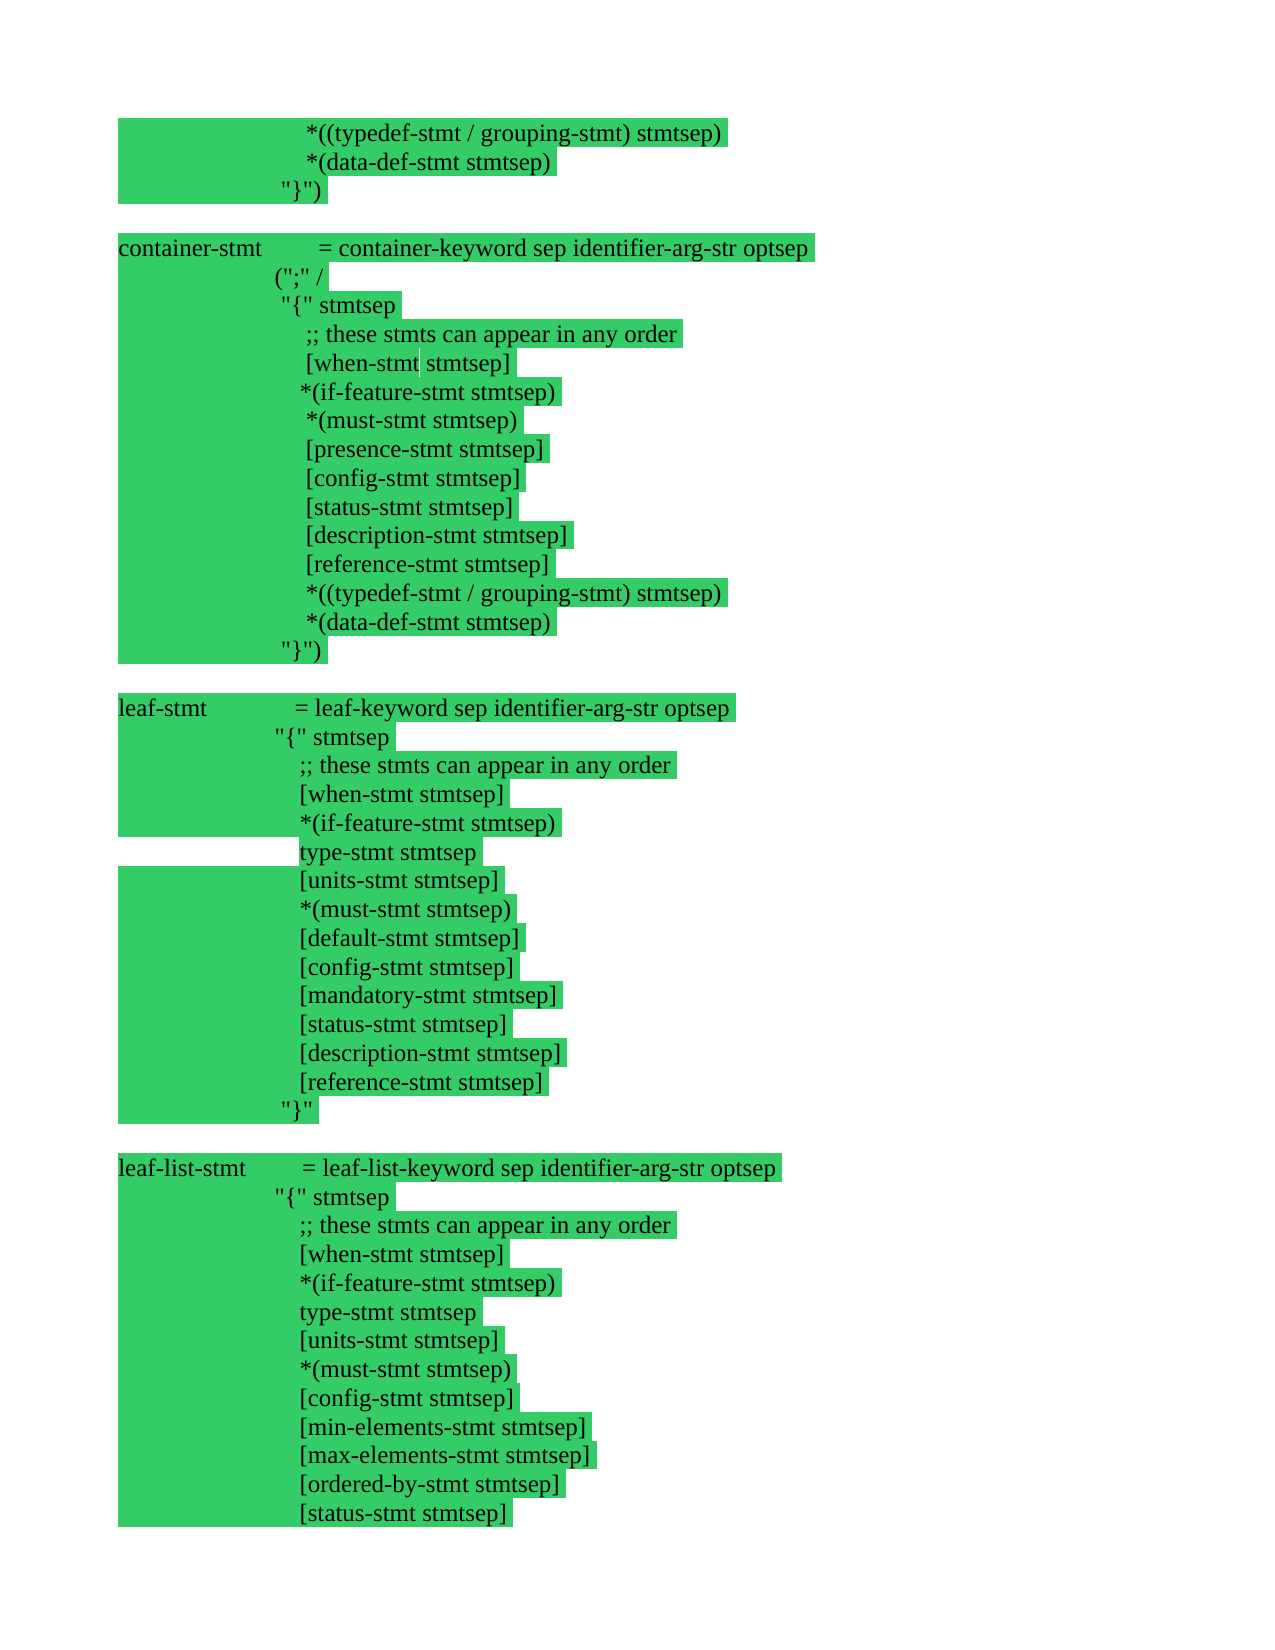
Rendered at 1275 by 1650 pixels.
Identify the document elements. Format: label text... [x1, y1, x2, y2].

text [presence-stmt stmtsep] [118, 434, 1157, 463]
text *(must-stmt stmtsep) [118, 1354, 1157, 1383]
text [units-stmt stmtsep] [118, 866, 1157, 894]
text leaf-list-stmt = leaf-list-keyword sep identifier-arg-str optsep [118, 1153, 1157, 1182]
text "{" stmtsep [118, 1182, 1157, 1211]
text *(if-feature-stmt stmtsep) [118, 1268, 1157, 1297]
text [when-stmt stmtsep] [118, 1239, 1157, 1268]
text [reference-stmt stmtsep] [118, 549, 1157, 578]
text *((typedef-stmt / grouping-stmt) stmtsep) [118, 118, 1157, 147]
text [status-stmt stmtsep] [118, 1009, 1157, 1038]
text *(if-feature-stmt stmtsep) [118, 808, 1157, 837]
text [config-stmt stmtsep] [118, 1383, 1157, 1412]
text [status-stmt stmtsep] [118, 1498, 1157, 1527]
text [config-stmt stmtsep] [118, 952, 1157, 981]
text [description-stmt stmtsep] [118, 1038, 1157, 1067]
text [min-elements-stmt stmtsep] [118, 1412, 1157, 1441]
text *(data-def-stmt stmtsep) [118, 607, 1157, 636]
text ;; these stmts can appear in any order [118, 751, 1157, 779]
text leaf-stmt = leaf-keyword sep identifier-arg-str optsep [118, 693, 1157, 722]
text *(must-stmt stmtsep) [118, 894, 1157, 923]
text [units-stmt stmtsep] [118, 1326, 1157, 1354]
text *((typedef-stmt / grouping-stmt) stmtsep) [118, 578, 1157, 607]
text "}" [118, 1096, 1157, 1124]
text [when-stmt stmtsep] [118, 779, 1157, 808]
text *(data-def-stmt stmtsep) [118, 147, 1157, 176]
text container-stmt = container-keyword sep identifier-arg-str optsep [118, 233, 1157, 262]
text [max-elements-stmt stmtsep] [118, 1441, 1157, 1469]
text [status-stmt stmtsep] [118, 492, 1157, 521]
text *(must-stmt stmtsep) [118, 406, 1157, 434]
text *(if-feature-stmt stmtsep) [118, 377, 1157, 406]
text [mandatory-stmt stmtsep] [118, 981, 1157, 1009]
text [default-stmt stmtsep] [118, 923, 1157, 952]
text [config-stmt stmtsep] [118, 463, 1157, 492]
text "{" stmtsep [118, 722, 1157, 751]
text [description-stmt stmtsep] [118, 521, 1157, 549]
text [when-stmt stmtsep] [118, 348, 1157, 377]
text "{" stmtsep [118, 291, 1157, 319]
text type-stmt stmtsep [118, 1297, 1157, 1326]
text ;; these stmts can appear in any order [118, 319, 1157, 348]
text (";" / [118, 262, 1157, 291]
text "}") [118, 176, 1157, 204]
text [ordered-by-stmt stmtsep] [118, 1469, 1157, 1498]
text ;; these stmts can appear in any order [118, 1211, 1157, 1239]
text type-stmt stmtsep [118, 837, 1157, 866]
text "}") [118, 636, 1157, 664]
text [reference-stmt stmtsep] [118, 1067, 1157, 1096]
